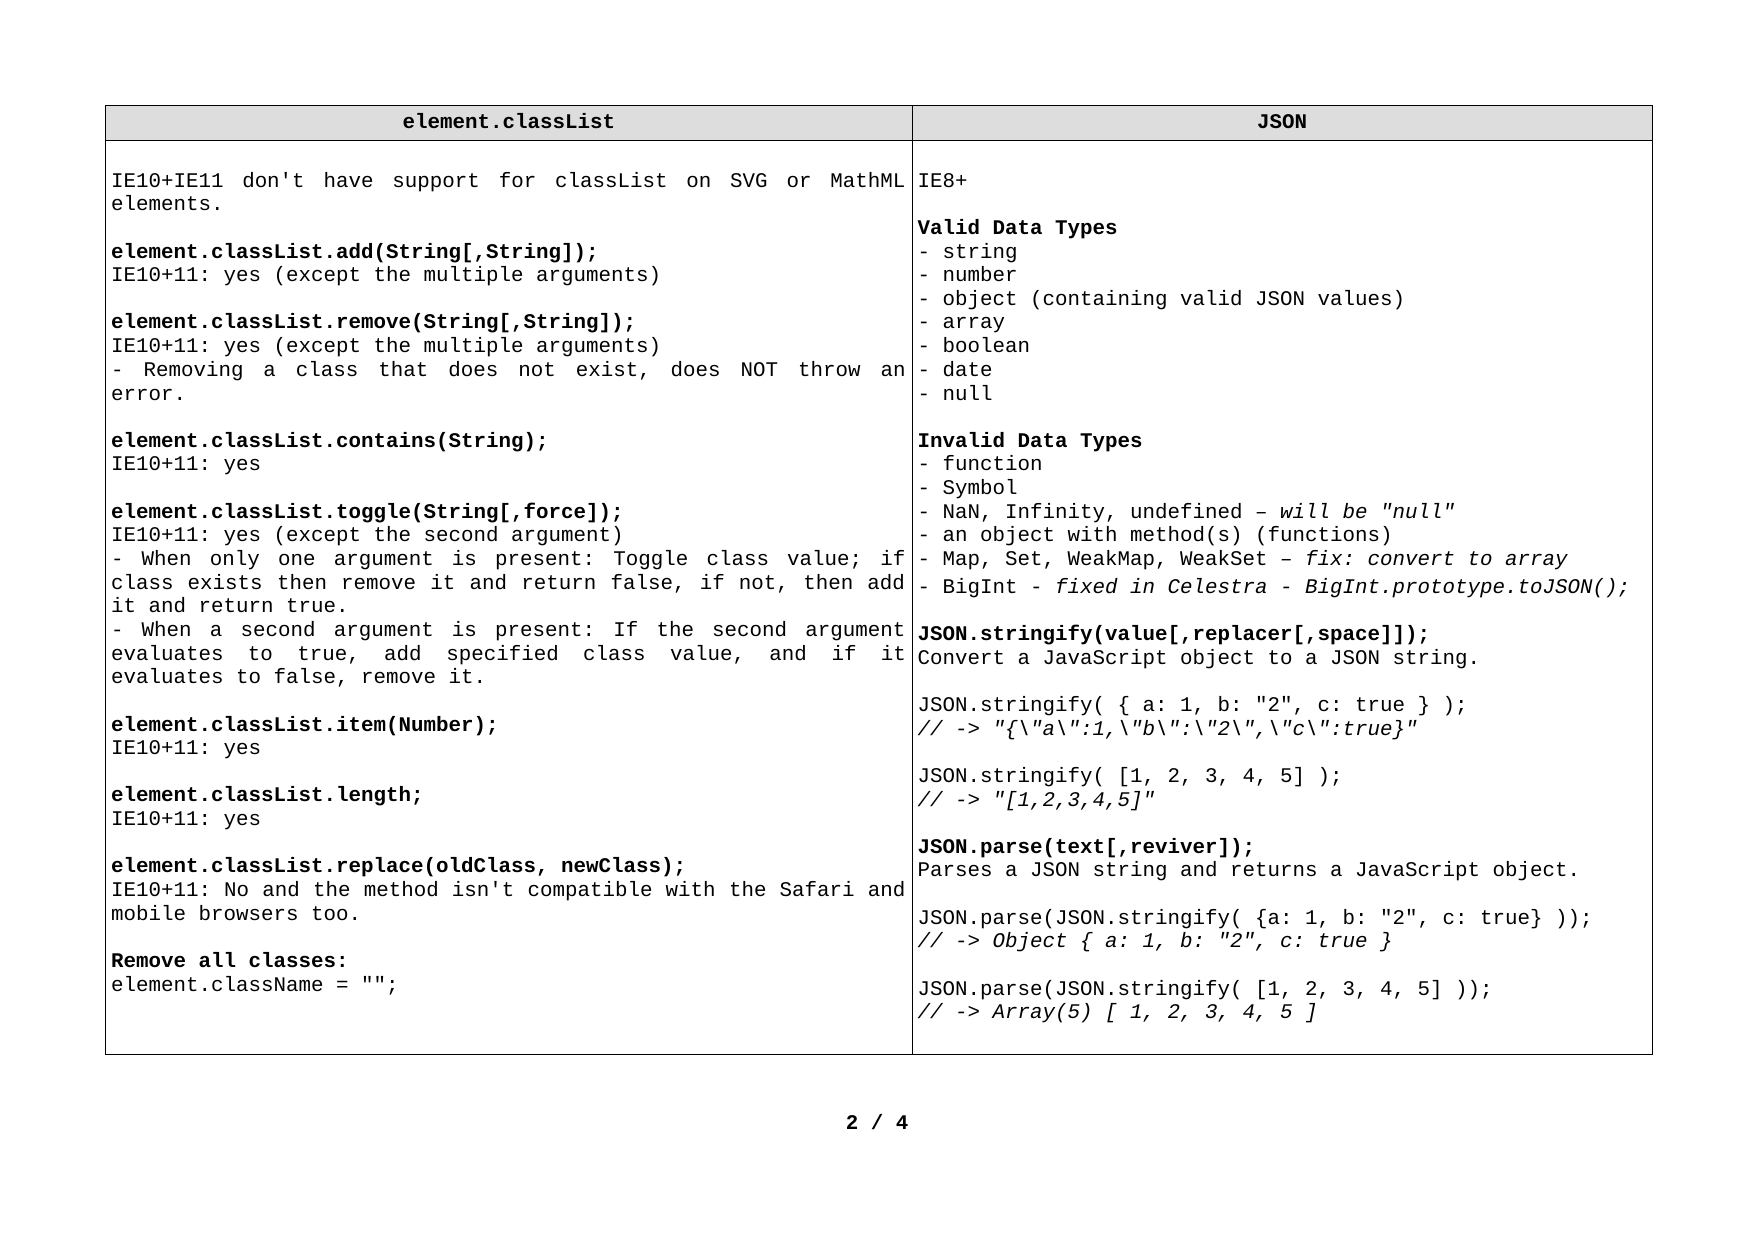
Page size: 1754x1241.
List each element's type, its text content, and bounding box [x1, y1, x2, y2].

table_header element.classList [106, 106, 912, 140]
table_header JSON [913, 106, 1652, 140]
table_cell IE8+ Valid Data Types - string - number - object (containing valid JSON values) - array - boolean - date - null Invalid Data Types - function - Symbol - NaN, Infinity, undefined – will be "null" - an object with method(s) (functions) - Map, Set, WeakMap, WeakSet – fix: convert to array - BigInt - fixed in Celestra - BigInt.prototype.toJSON(); JSON.stringify(value[,replacer[,space]]); Convert a JavaScript object to a JSON string. JSON.stringify( { a: 1, b: "2", c: true } ); // -> "{\"a\":1,\"b\":\"2\",\"c\":true}" JSON.stringify( [1, 2, 3, 4, 5] ); // -> "[1,2,3,4,5]" JSON.parse(text[,reviver]); Parses a JSON string and returns a JavaScript object. JSON.parse(JSON.stringify( {a: 1, b: "2", c: true} )); // -> Object { a: 1, b: "2", c: true } JSON.parse(JSON.stringify( [1, 2, 3, 4, 5] )); // -> Array(5) [ 1, 2, 3, 4, 5 ] [913, 141, 1652, 1054]
table_cell IE10+IE11 don't have support for classList on SVG or MathML elements. element.classList.add(String[,String]); IE10+11: yes (except the multiple arguments) element.classList.remove(String[,String]); IE10+11: yes (except the multiple arguments) - Removing a class that does not exist, does NOT throw an error. element.classList.contains(String); IE10+11: yes element.classList.toggle(String[,force]); IE10+11: yes (except the second argument) - When only one argument is present: Toggle class value; if class exists then remove it and return false, if not, then add it and return true. - When a second argument is present: If the second argument evaluates to true, add specified class value, and if it evaluates to false, remove it. element.classList.item(Number); IE10+11: yes element.classList.length; IE10+11: yes element.classList.replace(oldClass, newClass); IE10+11: No and the method isn't compatible with the Safari and mobile browsers too. Remove all classes: element.className = ""; [106, 141, 912, 1054]
